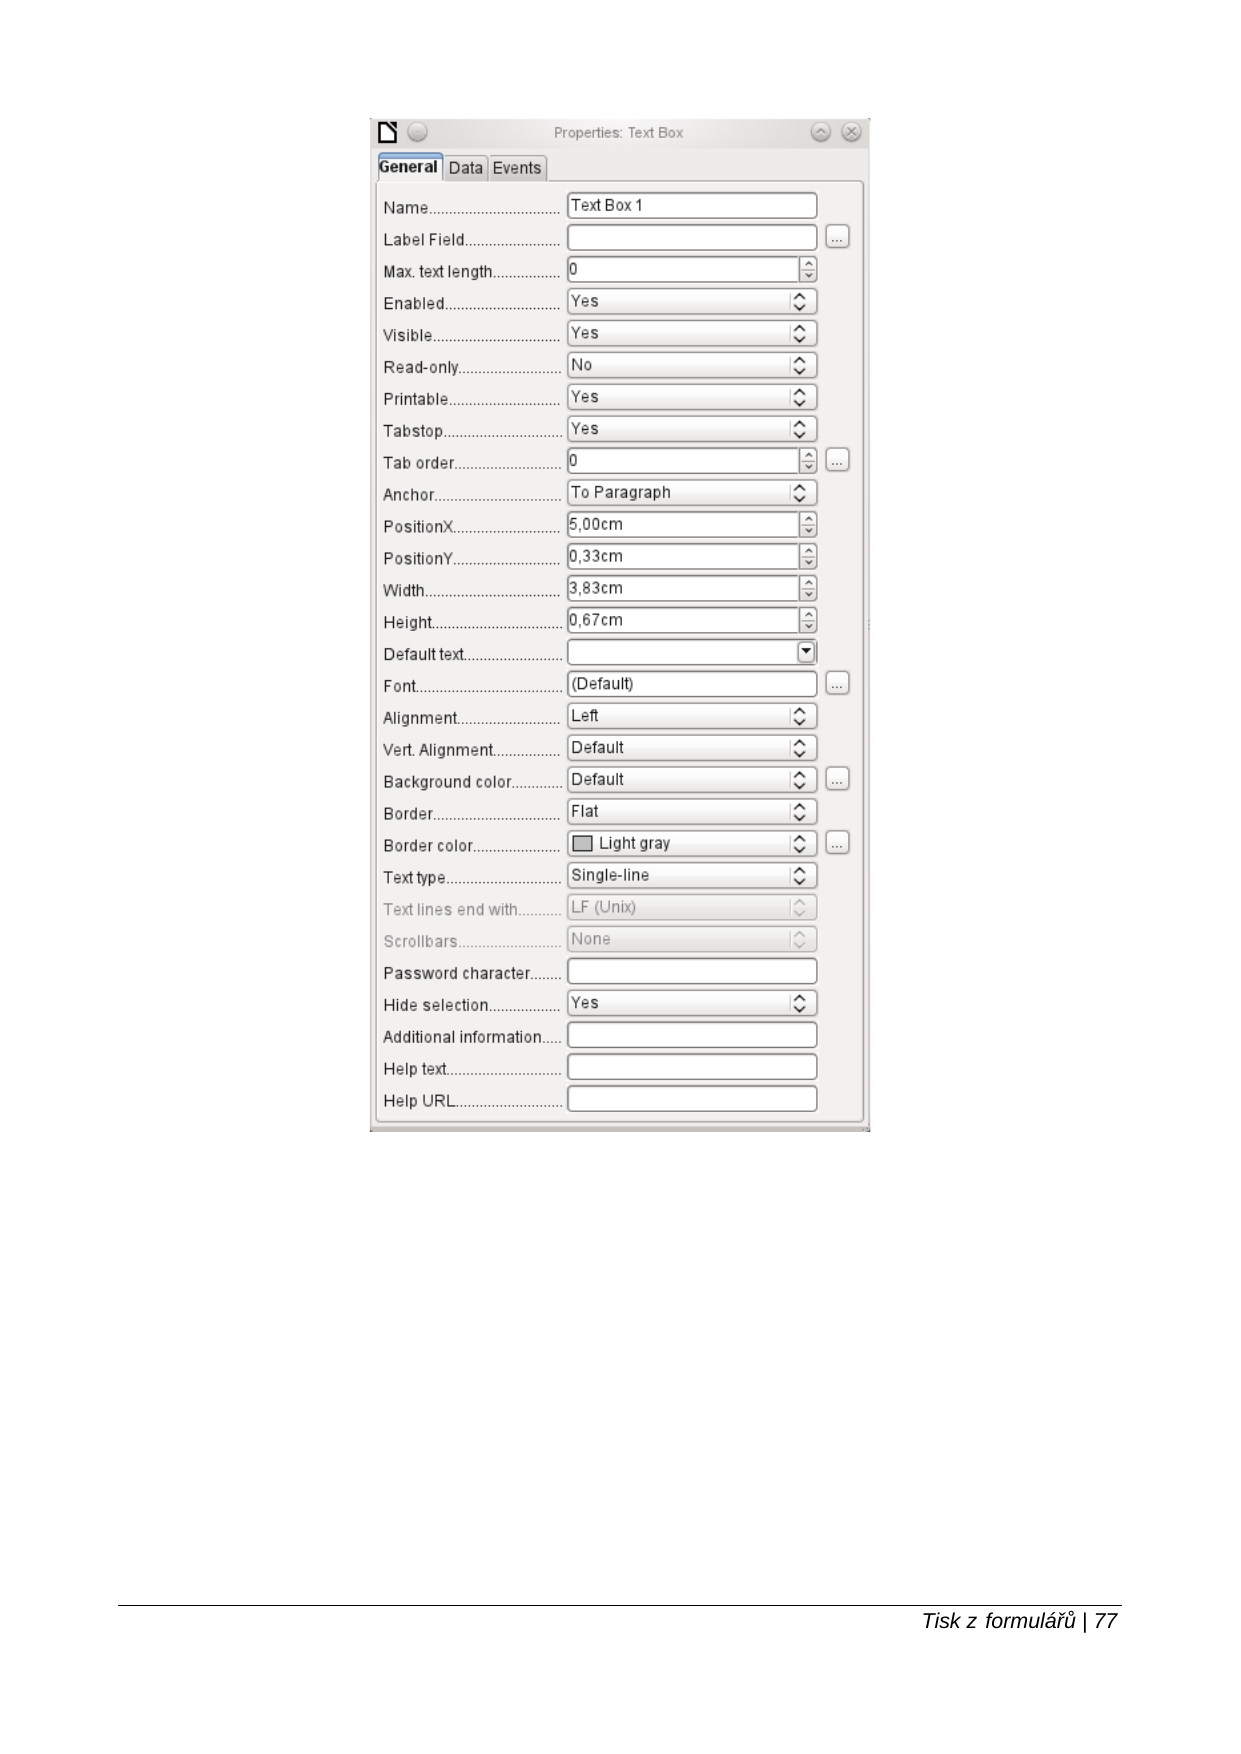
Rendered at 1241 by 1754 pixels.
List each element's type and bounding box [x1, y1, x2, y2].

picture [369, 118, 871, 1132]
